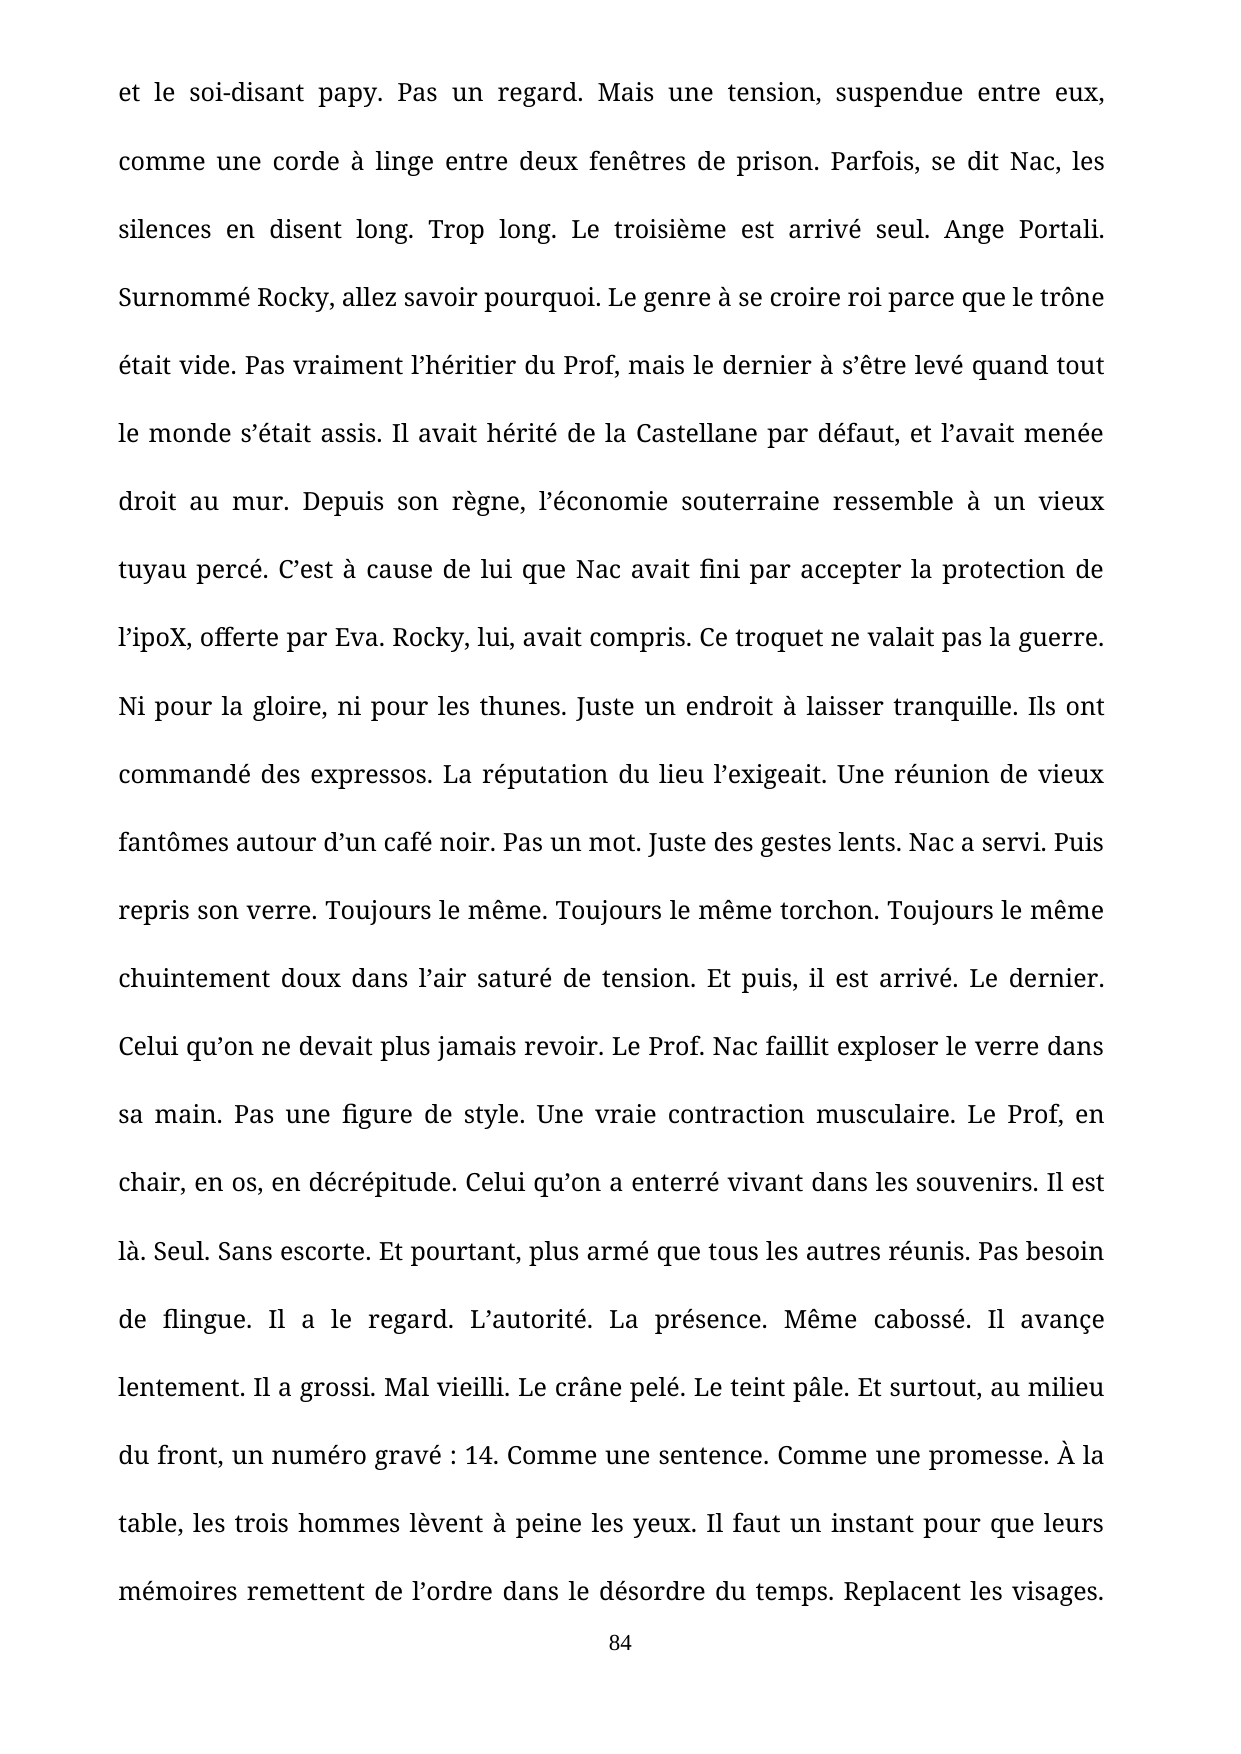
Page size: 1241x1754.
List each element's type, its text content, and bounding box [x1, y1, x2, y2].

text et le soi-disant papy. Pas un regard. Mais une tension, suspendue entre eux, comme une corde à linge entre deux fenêtres de prison. Parfois, se dit Nac, les silences en disent long. Trop long. Le troisième est arrivé seul. Ange Portali. Surnommé Rocky, allez savoir pourquoi. Le genre à se croire roi parce que le trône était vide. Pas vraiment l’héritier du Prof, mais le dernier à s’être levé quand tout le monde s’était assis. Il avait hérité de la Castellane par défaut, et l’avait menée droit au mur. Depuis son règne, l’économie souterraine ressemble à un vieux tuyau percé. C’est à cause de lui que Nac avait fini par accepter la protection de l’ipoX, offerte par Eva. Rocky, lui, avait compris. Ce troquet ne valait pas la guerre. Ni pour la gloire, ni pour les thunes. Juste un endroit à laisser tranquille. Ils ont commandé des expressos. La réputation du lieu l’exigeait. Une réunion de vieux fantômes autour d’un café noir. Pas un mot. Juste des gestes lents. Nac a servi. Puis repris son verre. Toujours le même. Toujours le même torchon. Toujours le même chuintement doux dans l’air saturé de tension. Et puis, il est arrivé. Le dernier. Celui qu’on ne devait plus jamais revoir. Le Prof. Nac faillit exploser le verre dans sa main. Pas une figure de style. Une vraie contraction musculaire. Le Prof, en chair, en os, en décrépitude. Celui qu’on a enterré vivant dans les souvenirs. Il est là. Seul. Sans escorte. Et pourtant, plus armé que tous les autres réunis. Pas besoin de flingue. Il a le regard. L’autorité. La présence. Même cabossé. Il avançe lentement. Il a grossi. Mal vieilli. Le crâne pelé. Le teint pâle. Et surtout, au milieu du front, un numéro gravé : 14. Comme une sentence. Comme une promesse. À la table, les trois hommes lèvent à peine les yeux. Il faut un instant pour que leurs mémoires remettent de l’ordre dans le désordre du temps. Replacent les visages. [118, 75, 1106, 1608]
